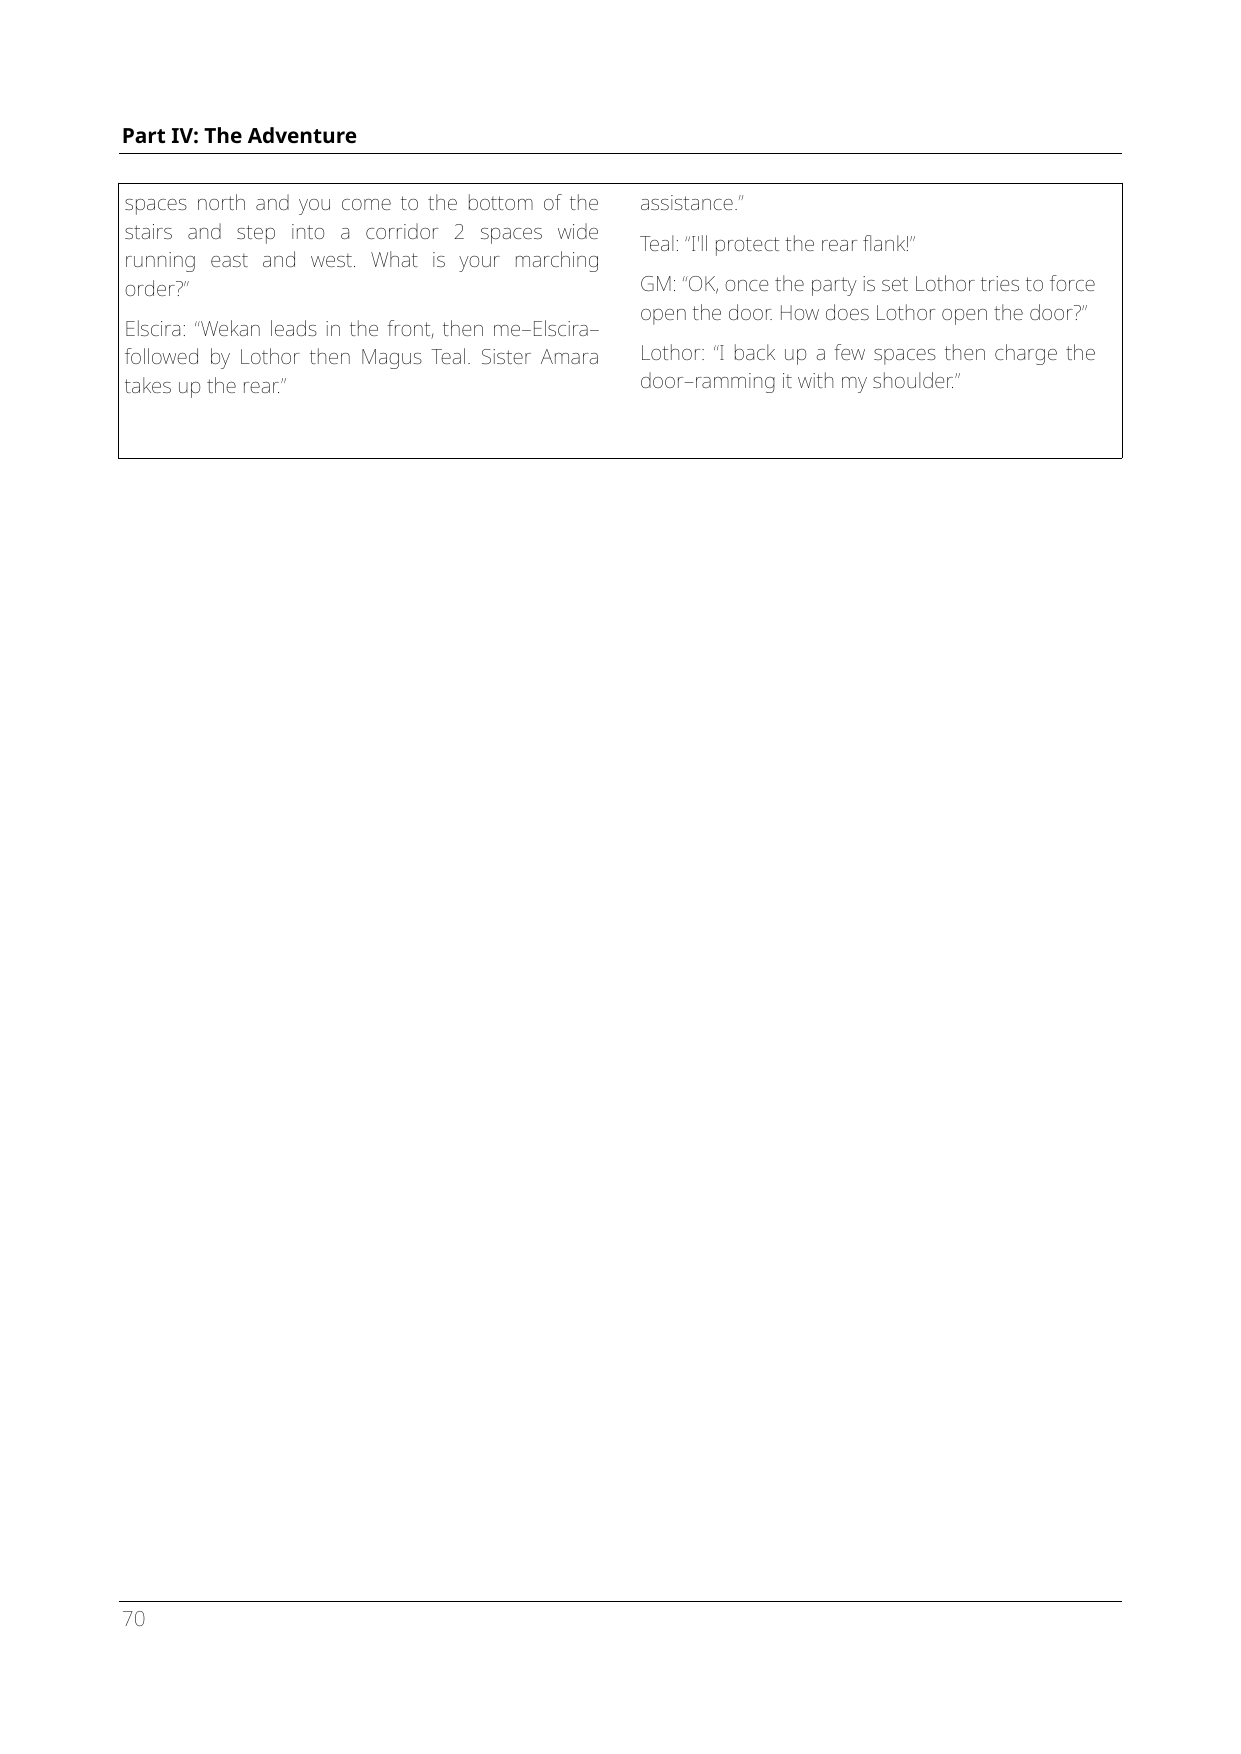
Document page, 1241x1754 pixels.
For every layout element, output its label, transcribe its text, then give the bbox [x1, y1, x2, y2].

table_cell [1103, 184, 1122, 457]
table_cell assistance.” Teal: “I'll protect the rear flank!” GM: “OK, once the party is set Lothor tries to force open the door. How does Lothor open the door?” Lothor: “I back up a few spaces then charge the door–ramming it with my shoulder.” [634, 184, 1103, 457]
table_cell spaces north and you come to the bottom of the stairs and step into a corridor 2 spaces wide running east and west. What is your marching order?” Elscira: “Wekan leads in the front, then me–Elscira–followed by Lothor then Magus Teal. Sister Amara takes up the rear.” [119, 184, 606, 457]
table_cell [606, 184, 634, 457]
